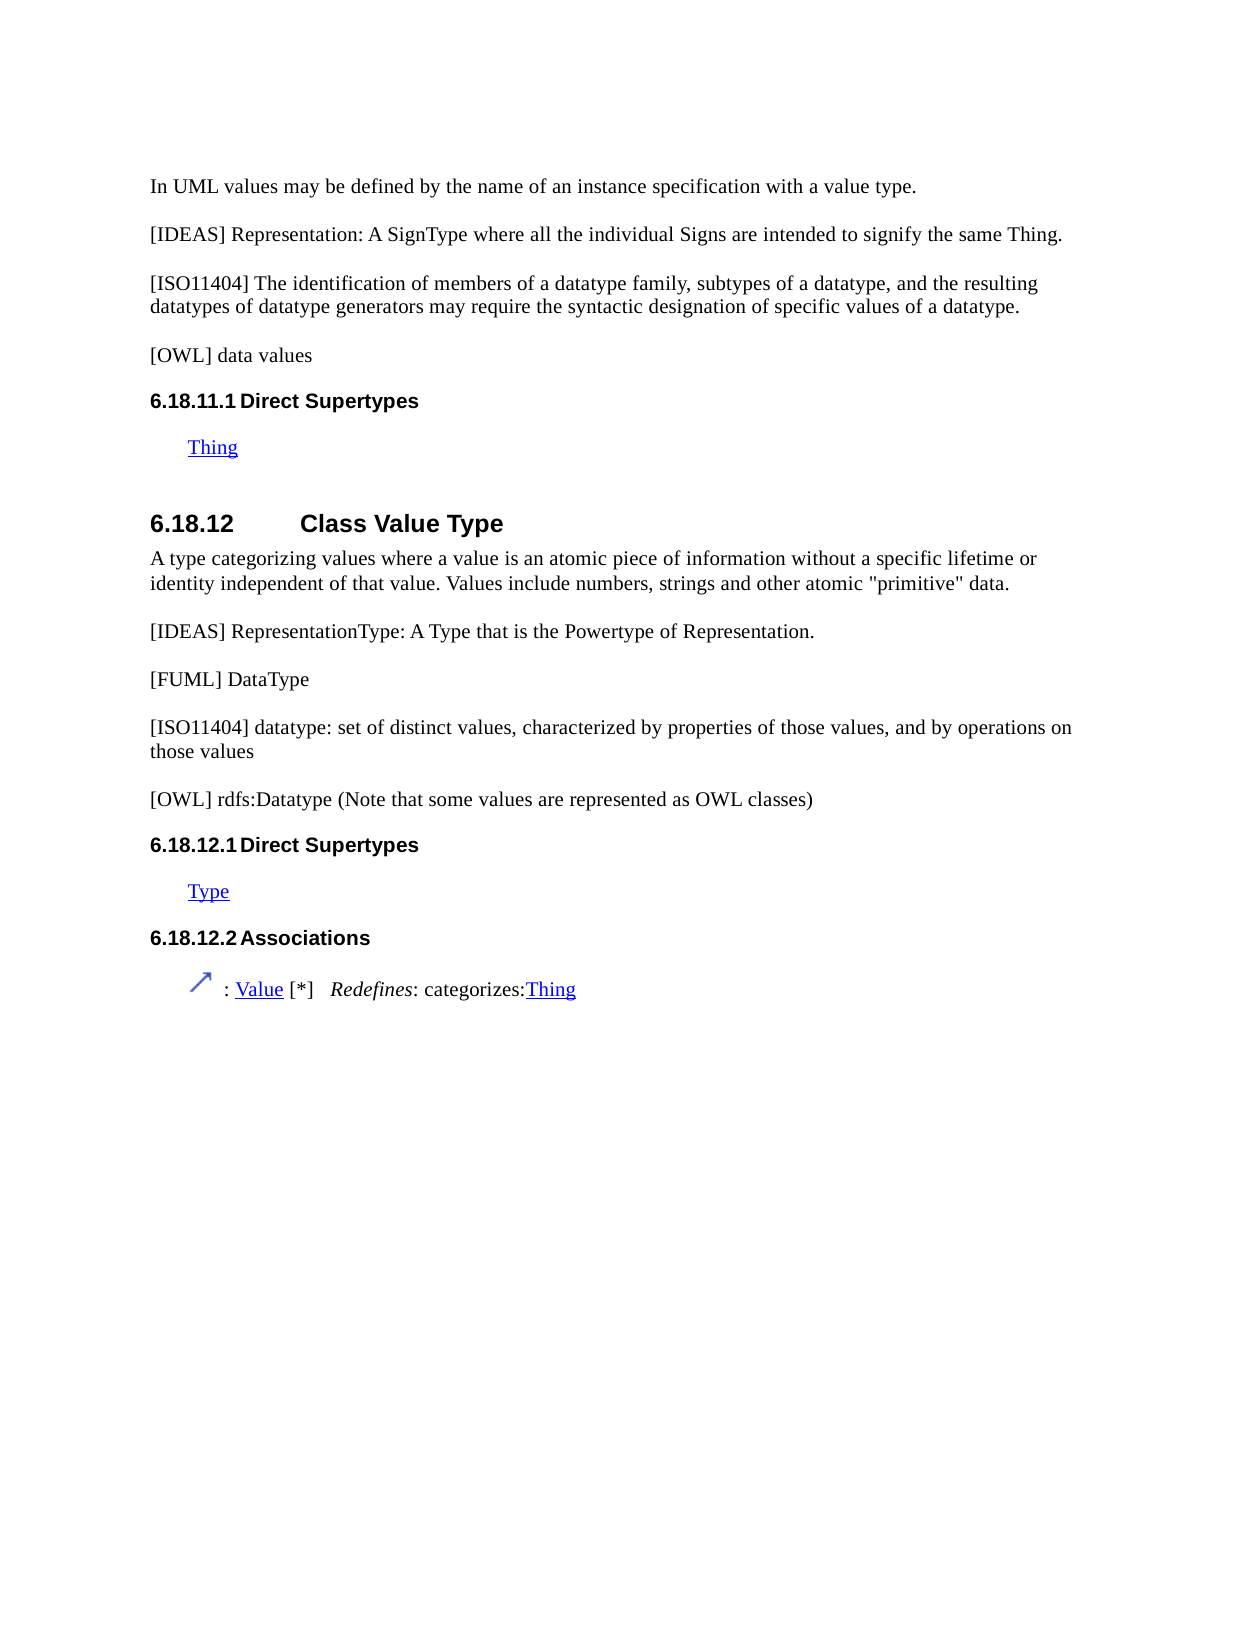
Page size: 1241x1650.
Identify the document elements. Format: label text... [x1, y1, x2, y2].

picture [187, 971, 213, 997]
text Type [187, 879, 1090, 903]
text : Value [*] Redefines: categorizes:Thing [187, 972, 1090, 1001]
subtitle Direct Supertypes [150, 833, 1090, 857]
text Thing [187, 435, 1090, 459]
text A type categorizing values where a value is an atomic piece of information without a specific lifetime or identity independent of that value. Values include numbers, strings and other atomic "primitive" data. [IDEAS] RepresentationType: A Type that is the Powertype of Representation. [FUML] DataType [ISO11404] datatype: set of distinct values, characterized by properties of those values, and by operations on those values [OWL] rdfs:Datatype (Note that some values are represented as OWL classes) [150, 546, 1090, 811]
text In UML values may be defined by the name of an instance specification with a value type. [IDEAS] Representation: A SignType where all the individual Signs are intended to signify the same Thing. [ISO11404] The identification of members of a datatype family, subtypes of a datatype, and the resulting datatypes of datatype generators may require the syntactic designation of specific values of a datatype. [OWL] data values [150, 150, 1090, 367]
subtitle Class Value Type [150, 508, 1090, 537]
subtitle Associations [150, 926, 1090, 950]
subtitle Direct Supertypes [150, 389, 1090, 413]
